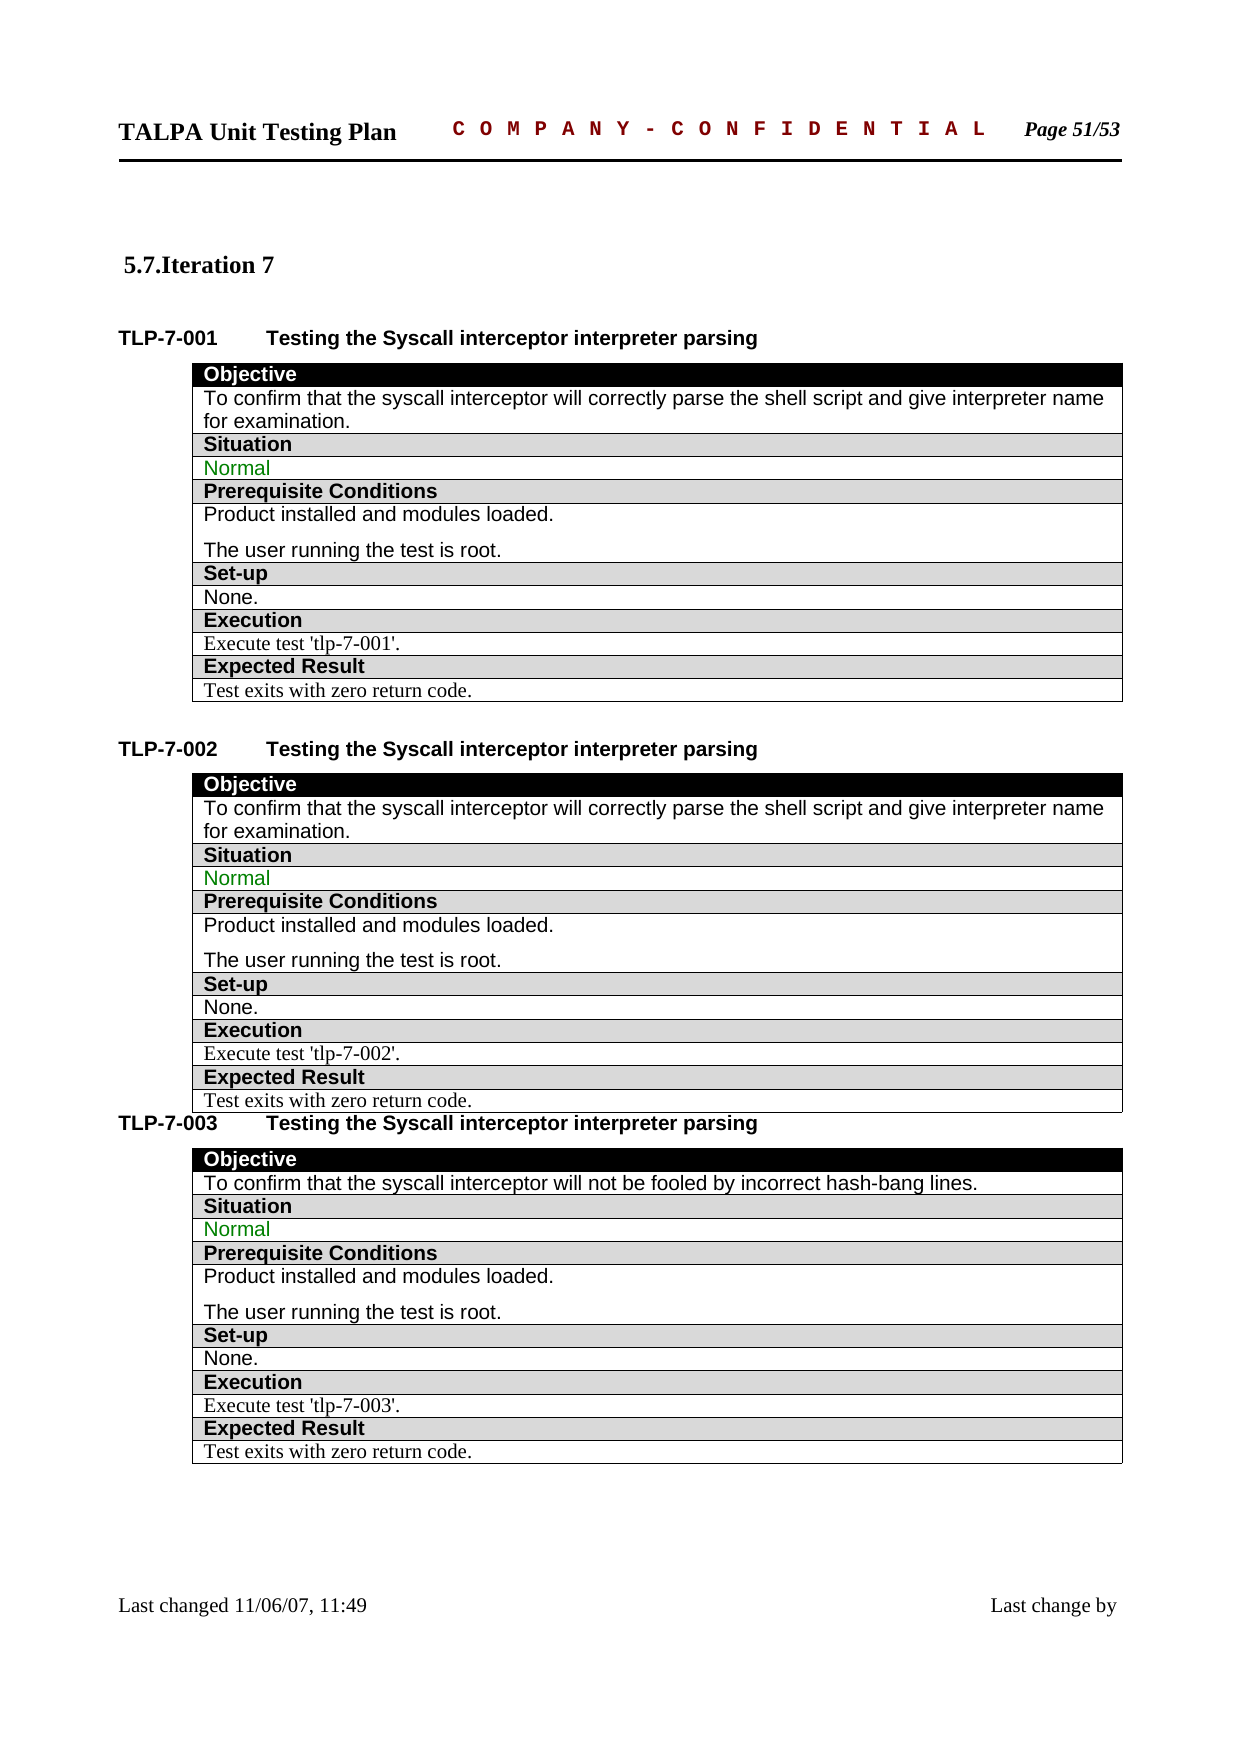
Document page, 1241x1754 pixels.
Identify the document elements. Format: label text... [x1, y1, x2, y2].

table_cell Set-up [193, 563, 1122, 585]
table_cell Expected Result [193, 1418, 1122, 1440]
table_cell Prerequisite Conditions [193, 1242, 1122, 1264]
table_cell Normal [193, 1219, 1122, 1241]
table_cell Situation [193, 844, 1122, 866]
table_cell Execution [193, 610, 1122, 632]
table_header Objective [193, 1149, 1122, 1171]
table_cell Test exits with zero return code. [193, 1441, 1122, 1463]
table_cell Situation [193, 1195, 1122, 1218]
table_cell Normal [193, 457, 1122, 479]
table_cell Execute test 'tlp-7-002'. [193, 1043, 1122, 1065]
table_cell Test exits with zero return code. [193, 1090, 1122, 1112]
table_cell Situation [193, 434, 1122, 456]
table_cell Set-up [193, 973, 1122, 995]
table_cell Product installed and modules loaded. The user running the test is root. [193, 1265, 1122, 1324]
table_cell Expected Result [193, 656, 1122, 678]
text TLP-7-001 Testing the Syscall interceptor interpreter parsing [118, 327, 1122, 350]
text TLP-7-003 Testing the Syscall interceptor interpreter parsing [118, 1112, 1122, 1135]
table_cell Test exits with zero return code. [193, 679, 1122, 701]
table_cell Product installed and modules loaded. The user running the test is root. [193, 914, 1122, 972]
table_header Objective [193, 774, 1122, 796]
table_cell Set-up [193, 1325, 1122, 1347]
table_cell Execution [193, 1020, 1122, 1042]
table_cell Product installed and modules loaded. The user running the test is root. [193, 504, 1122, 562]
table_cell None. [193, 996, 1122, 1019]
subtitle Iteration 7 [124, 251, 1122, 279]
table_cell Normal [193, 867, 1122, 890]
table_cell To confirm that the syscall interceptor will not be fooled by incorrect hash-bang lines. [193, 1172, 1122, 1194]
table_cell Expected Result [193, 1066, 1122, 1089]
table_cell None. [193, 1348, 1122, 1370]
table_cell Execute test 'tlp-7-003'. [193, 1395, 1122, 1417]
text TLP-7-002 Testing the Syscall interceptor interpreter parsing [118, 737, 1122, 761]
table_cell None. [193, 586, 1122, 609]
table_cell Prerequisite Conditions [193, 480, 1122, 503]
table_cell Execute test 'tlp-7-001'. [193, 633, 1122, 655]
table_cell To confirm that the syscall interceptor will correctly parse the shell script and give interpreter name for examination. [193, 387, 1122, 433]
table_header Objective [193, 364, 1122, 386]
table_cell To confirm that the syscall interceptor will correctly parse the shell script and give interpreter name for examination. [193, 797, 1122, 843]
table_cell Prerequisite Conditions [193, 891, 1122, 913]
table_cell Execution [193, 1371, 1122, 1394]
